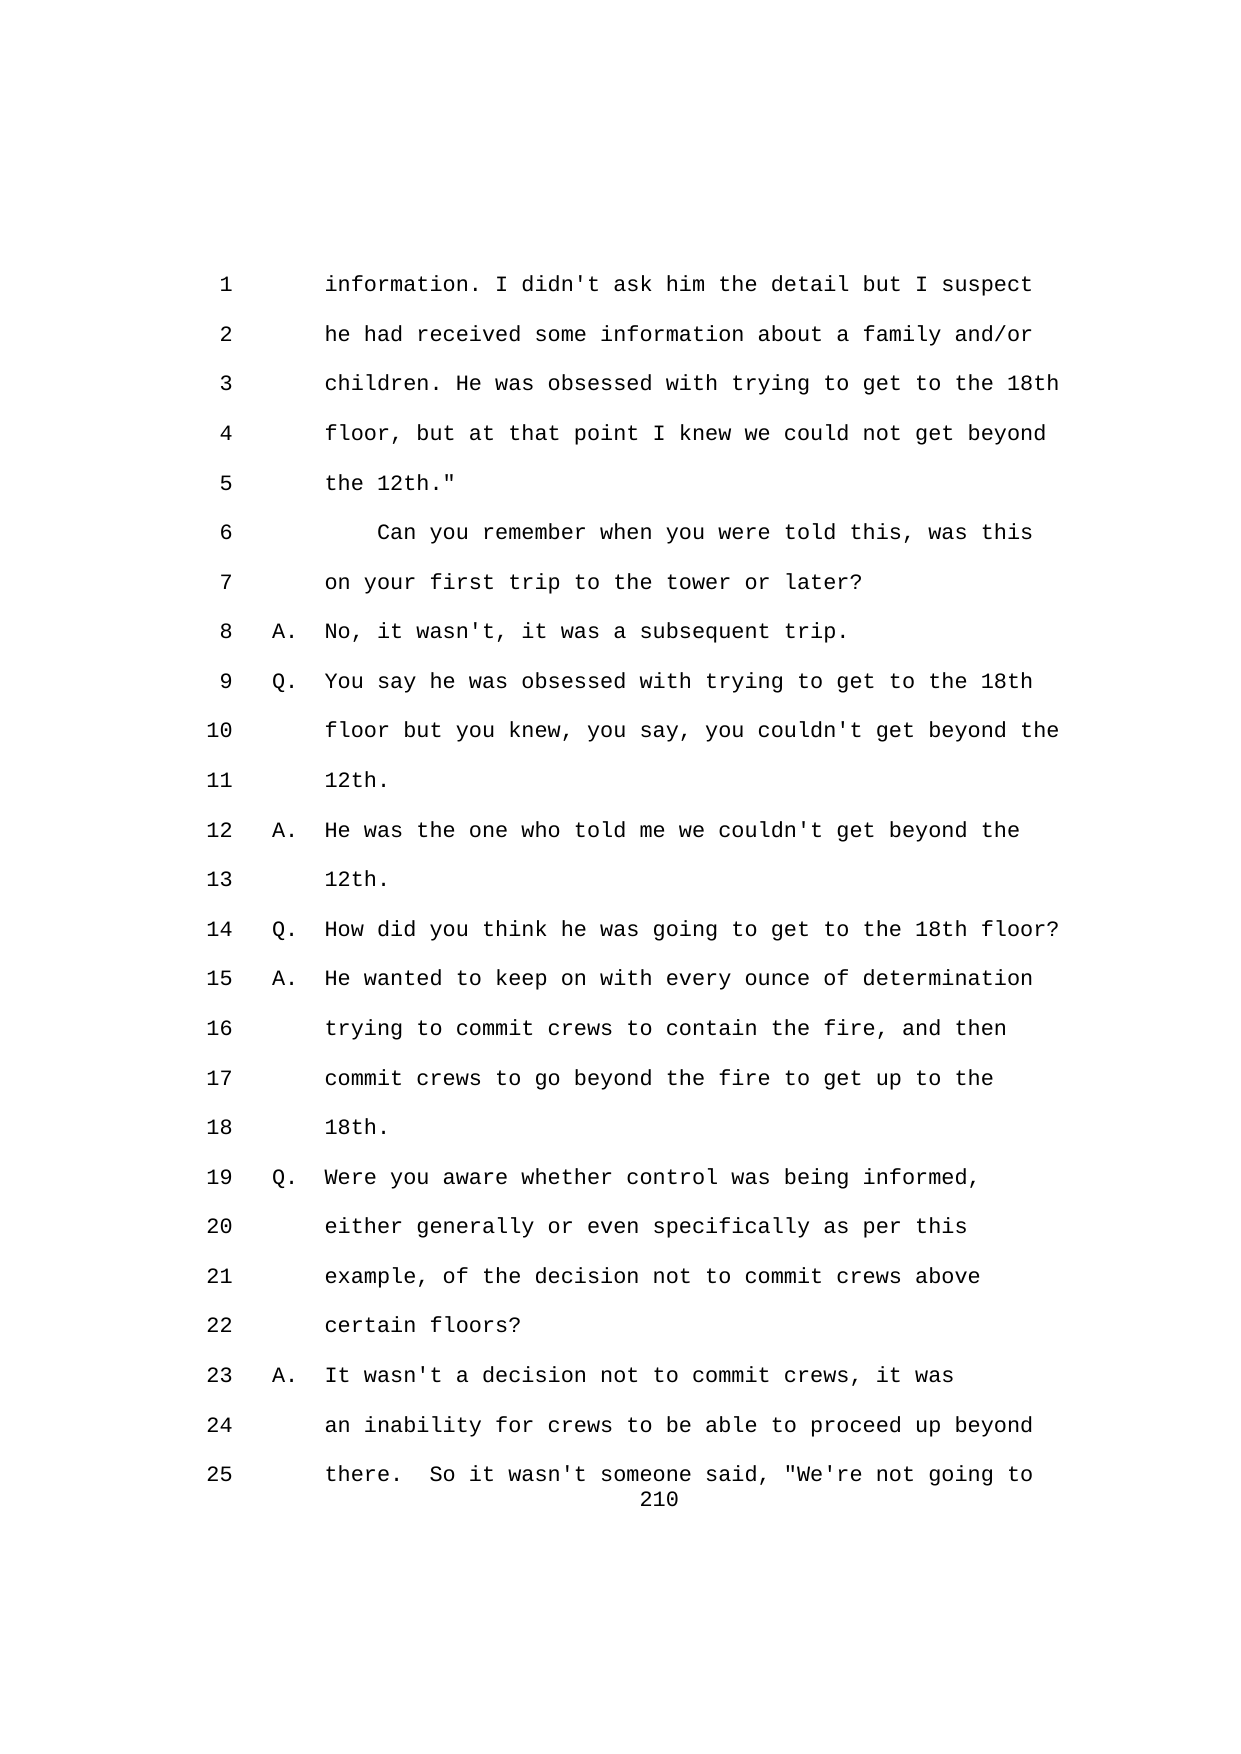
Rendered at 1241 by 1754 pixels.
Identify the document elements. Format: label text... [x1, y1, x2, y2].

text 2 he had received some information about a family and/or [75, 323, 1165, 348]
text 6 Can you remember when you were told this, was this [75, 521, 1165, 546]
text 12 A. He was the one who told me we couldn't get beyond the [75, 819, 1165, 843]
text 4 floor, but at that point I knew we could not get beyond [75, 422, 1165, 447]
text 25 there. So it wasn't someone said, "We're not going to [75, 1463, 1165, 1488]
text 18 18th. [75, 1116, 1165, 1141]
text 5 the 12th." [75, 472, 1165, 496]
text 11 12th. [75, 769, 1165, 794]
text 3 children. He was obsessed with trying to get to the 18th [75, 372, 1165, 397]
text 16 trying to commit crews to contain the fire, and then [75, 1017, 1165, 1042]
text 210 [75, 1488, 1165, 1513]
text 13 12th. [75, 868, 1165, 893]
text 17 commit crews to go beyond the fire to get up to the [75, 1067, 1165, 1091]
text 24 an inability for crews to be able to proceed up beyond [75, 1414, 1165, 1438]
text 7 on your first trip to the tower or later? [75, 571, 1165, 596]
text 23 A. It wasn't a decision not to commit crews, it was [75, 1364, 1165, 1389]
text 20 either generally or even specifically as per this [75, 1215, 1165, 1240]
text 8 A. No, it wasn't, it was a subsequent trip. [75, 620, 1165, 645]
text 15 A. He wanted to keep on with every ounce of determination [75, 967, 1165, 992]
text 10 floor but you knew, you say, you couldn't get beyond the [75, 719, 1165, 744]
text 1 information. I didn't ask him the detail but I suspect [75, 273, 1165, 298]
text 22 certain floors? [75, 1314, 1165, 1339]
text 21 example, of the decision not to commit crews above [75, 1265, 1165, 1290]
text 9 Q. You say he was obsessed with trying to get to the 18th [75, 670, 1165, 695]
text 14 Q. How did you think he was going to get to the 18th floor? [75, 918, 1165, 943]
text 19 Q. Were you aware whether control was being informed, [75, 1166, 1165, 1191]
